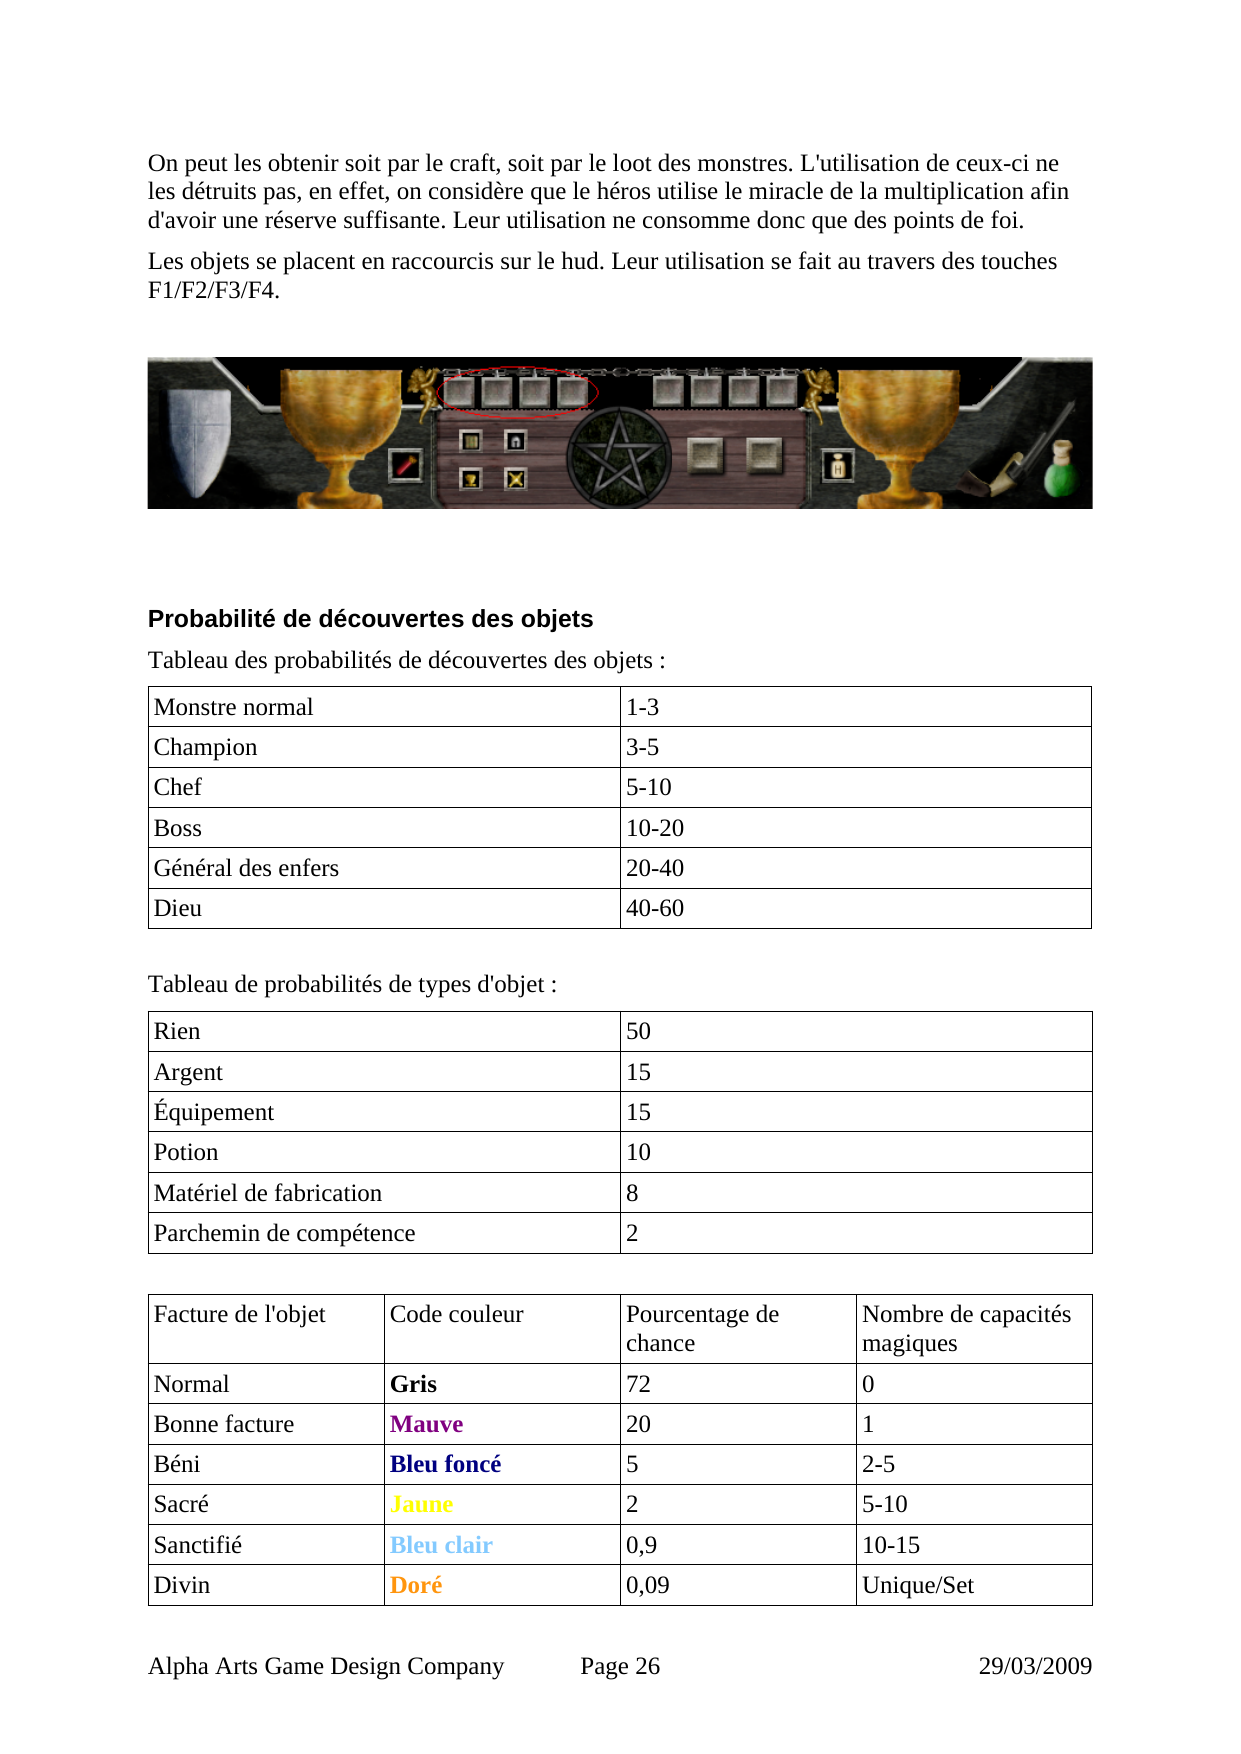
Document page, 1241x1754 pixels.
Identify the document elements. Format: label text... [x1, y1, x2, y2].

table_header Nombre de capacités magiques [857, 1295, 1092, 1363]
table_header Rien [149, 1012, 620, 1051]
table_cell Divin [149, 1565, 384, 1605]
table_cell 3-5 [621, 727, 1091, 767]
table_cell Argent [149, 1052, 620, 1091]
table_cell Boss [149, 808, 620, 847]
table_cell 20-40 [621, 848, 1091, 888]
table_header 1-3 [621, 687, 1091, 726]
text Les objets se placent en raccourcis sur le hud. Leur utilisation se fait au travers des touches F1/F2/F3/F4. [148, 246, 1092, 304]
table_cell Bleu clair [385, 1525, 620, 1564]
subtitle Probabilité de découvertes des objets [148, 604, 1092, 632]
table_header Pourcentage de chance [621, 1295, 856, 1363]
table_header Facture de l'objet [149, 1295, 384, 1363]
table_header 50 [621, 1012, 1092, 1051]
table_cell Parchemin de compétence [149, 1213, 620, 1252]
table_cell 5-10 [857, 1485, 1092, 1524]
table_cell Champion [149, 727, 620, 767]
table_cell 20 [621, 1404, 856, 1443]
table_cell Normal [149, 1364, 384, 1403]
table_cell 10 [621, 1132, 1092, 1172]
picture [147, 357, 1093, 509]
table_header Monstre normal [149, 687, 620, 726]
table_cell 5-10 [621, 768, 1091, 807]
table_cell Bonne facture [149, 1404, 384, 1443]
table_cell Bleu foncé [385, 1445, 620, 1484]
table_cell 15 [621, 1052, 1092, 1091]
table_cell 15 [621, 1092, 1092, 1131]
table_cell Dieu [149, 889, 620, 928]
table_cell 72 [621, 1364, 856, 1403]
table_cell Potion [149, 1132, 620, 1172]
table_cell Unique/Set [857, 1565, 1092, 1605]
table_cell 2-5 [857, 1445, 1092, 1484]
table_cell 1 [857, 1404, 1092, 1443]
table_cell 0,9 [621, 1525, 856, 1564]
table_header Code couleur [385, 1295, 620, 1363]
table_cell 2 [621, 1485, 856, 1524]
text On peut les obtenir soit par le craft, soit par le loot des monstres. L'utilisation de ceux-ci ne les détruits pas, en effet, on considère que le héros utilise le miracle de la multiplication afin d'avoir une réserve suffisante. Leur utilisation ne consomme donc que des points de foi. [148, 148, 1092, 234]
table_cell 10-15 [857, 1525, 1092, 1564]
table_cell 0 [857, 1364, 1092, 1403]
table_cell 0,09 [621, 1565, 856, 1605]
table_cell 8 [621, 1173, 1092, 1212]
table_cell 10-20 [621, 808, 1091, 847]
table_cell Jaune [385, 1485, 620, 1524]
table_cell 40-60 [621, 889, 1091, 928]
table_cell Chef [149, 768, 620, 807]
table_cell Gris [385, 1364, 620, 1403]
table_cell Béni [149, 1445, 384, 1484]
table_cell Doré [385, 1565, 620, 1605]
table_cell Sanctifié [149, 1525, 384, 1564]
table_cell Général des enfers [149, 848, 620, 888]
table_cell Matériel de fabrication [149, 1173, 620, 1212]
text Tableau de probabilités de types d'objet : [148, 969, 1092, 998]
table_cell 5 [621, 1445, 856, 1484]
table_cell Mauve [385, 1404, 620, 1443]
table_cell Équipement [149, 1092, 620, 1131]
text Tableau des probabilités de découvertes des objets : [148, 645, 1092, 673]
table_cell Sacré [149, 1485, 384, 1524]
table_cell 2 [621, 1213, 1092, 1252]
